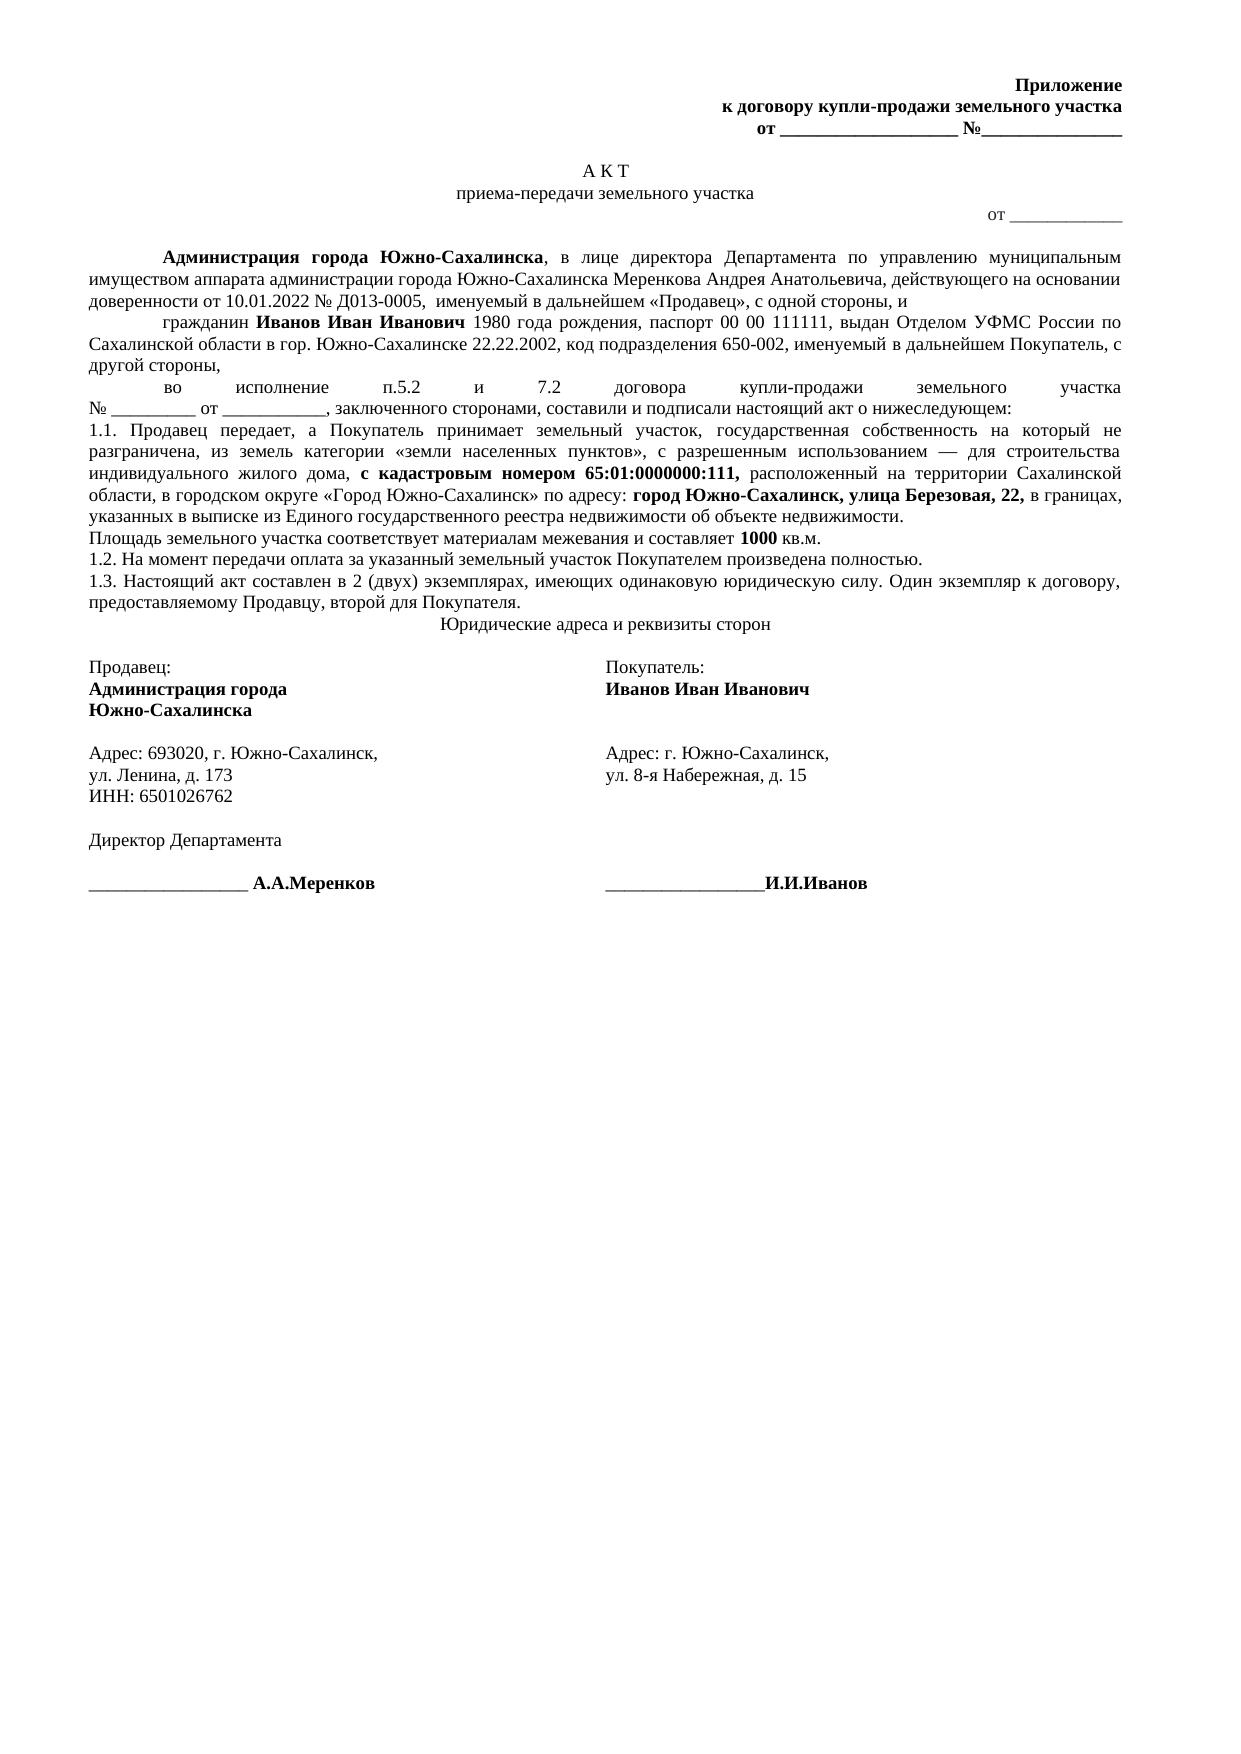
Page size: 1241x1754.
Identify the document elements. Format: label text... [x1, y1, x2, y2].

text во исполнение п.5.2 и 7.2 договора купли-продажи земельного участка № _________ от ___________, заключенного сторонами, составили и подписали настоящий акт о нижеследующем: [89, 376, 1122, 419]
table_cell _________________ А.А.Меренков [78, 872, 594, 893]
text приема-передачи земельного участка [89, 182, 1122, 203]
table_cell [78, 850, 594, 872]
text от ___________________ №_______________ [561, 117, 1122, 138]
table_cell Иванов Иван Иванович [594, 678, 1111, 721]
table_header Продавец: [78, 656, 594, 678]
table_cell Адрес: 693020, г. Южно-Сахалинск, ул. Ленина, д. 173 ИНН: 6501026762 [78, 721, 594, 807]
table_header Покупатель: [594, 656, 1111, 678]
text 1.2. На момент передачи оплата за указанный земельный участок Покупателем произведена полностью. [89, 548, 1122, 570]
table_cell Директор Департамента [78, 807, 594, 850]
text А К Т [89, 160, 1122, 182]
table_cell [594, 850, 1111, 872]
text Юридические адреса и реквизиты сторон [89, 613, 1122, 634]
text от ____________ [89, 203, 1122, 225]
text Площадь земельного участка соответствует материалам межевания и составляет 1000 кв.м. [89, 527, 1122, 548]
table_cell _________________И.И.Иванов [594, 872, 1111, 893]
text гражданин Иванов Иван Иванович 1980 года рождения, паспорт 00 00 111111, выдан Отделом УФМС России по Сахалинской области в гор. Южно-Сахалинске 22.22.2002, код подразделения 650-002, именуемый в дальнейшем Покупатель, с другой стороны, [89, 311, 1122, 376]
text к договору купли-продажи земельного участка [561, 95, 1122, 117]
table_cell Администрация города Южно-Сахалинска [78, 678, 594, 721]
table_cell [594, 807, 1111, 850]
text 1.1. Продавец передает, а Покупатель принимает земельный участок, государственная собственность на который не разграничена, из земель категории «земли населенных пунктов», с разрешенным использованием — для строительства индивидуального жилого дома, с кадастровым номером 65:01:0000000:111, расположенный на территории Сахалинской области, в городском округе «Город Южно-Сахалинск» по адресу: город Южно-Сахалинск, улица Березовая, 22, в границах, указанных в выписке из Единого государственного реестра недвижимости об объекте недвижимости. [89, 419, 1122, 527]
text Приложение [89, 74, 1122, 95]
text 1.3. Настоящий акт составлен в 2 (двух) экземплярах, имеющих одинаковую юридическую силу. Один экземпляр к договору, предоставляемому Продавцу, второй для Покупателя. [89, 570, 1122, 613]
table_cell Адрес: г. Южно-Сахалинск, ул. 8-я Набережная, д. 15 [594, 721, 1111, 807]
text Администрация города Южно-Сахалинска, в лице директора Департамента по управлению муниципальным имуществом аппарата администрации города Южно-Сахалинска Меренкова Андрея Анатольевича, действующего на основании доверенности от 10.01.2022 № Д013-0005, именуемый в дальнейшем «Продавец», с одной стороны, и [89, 246, 1122, 311]
